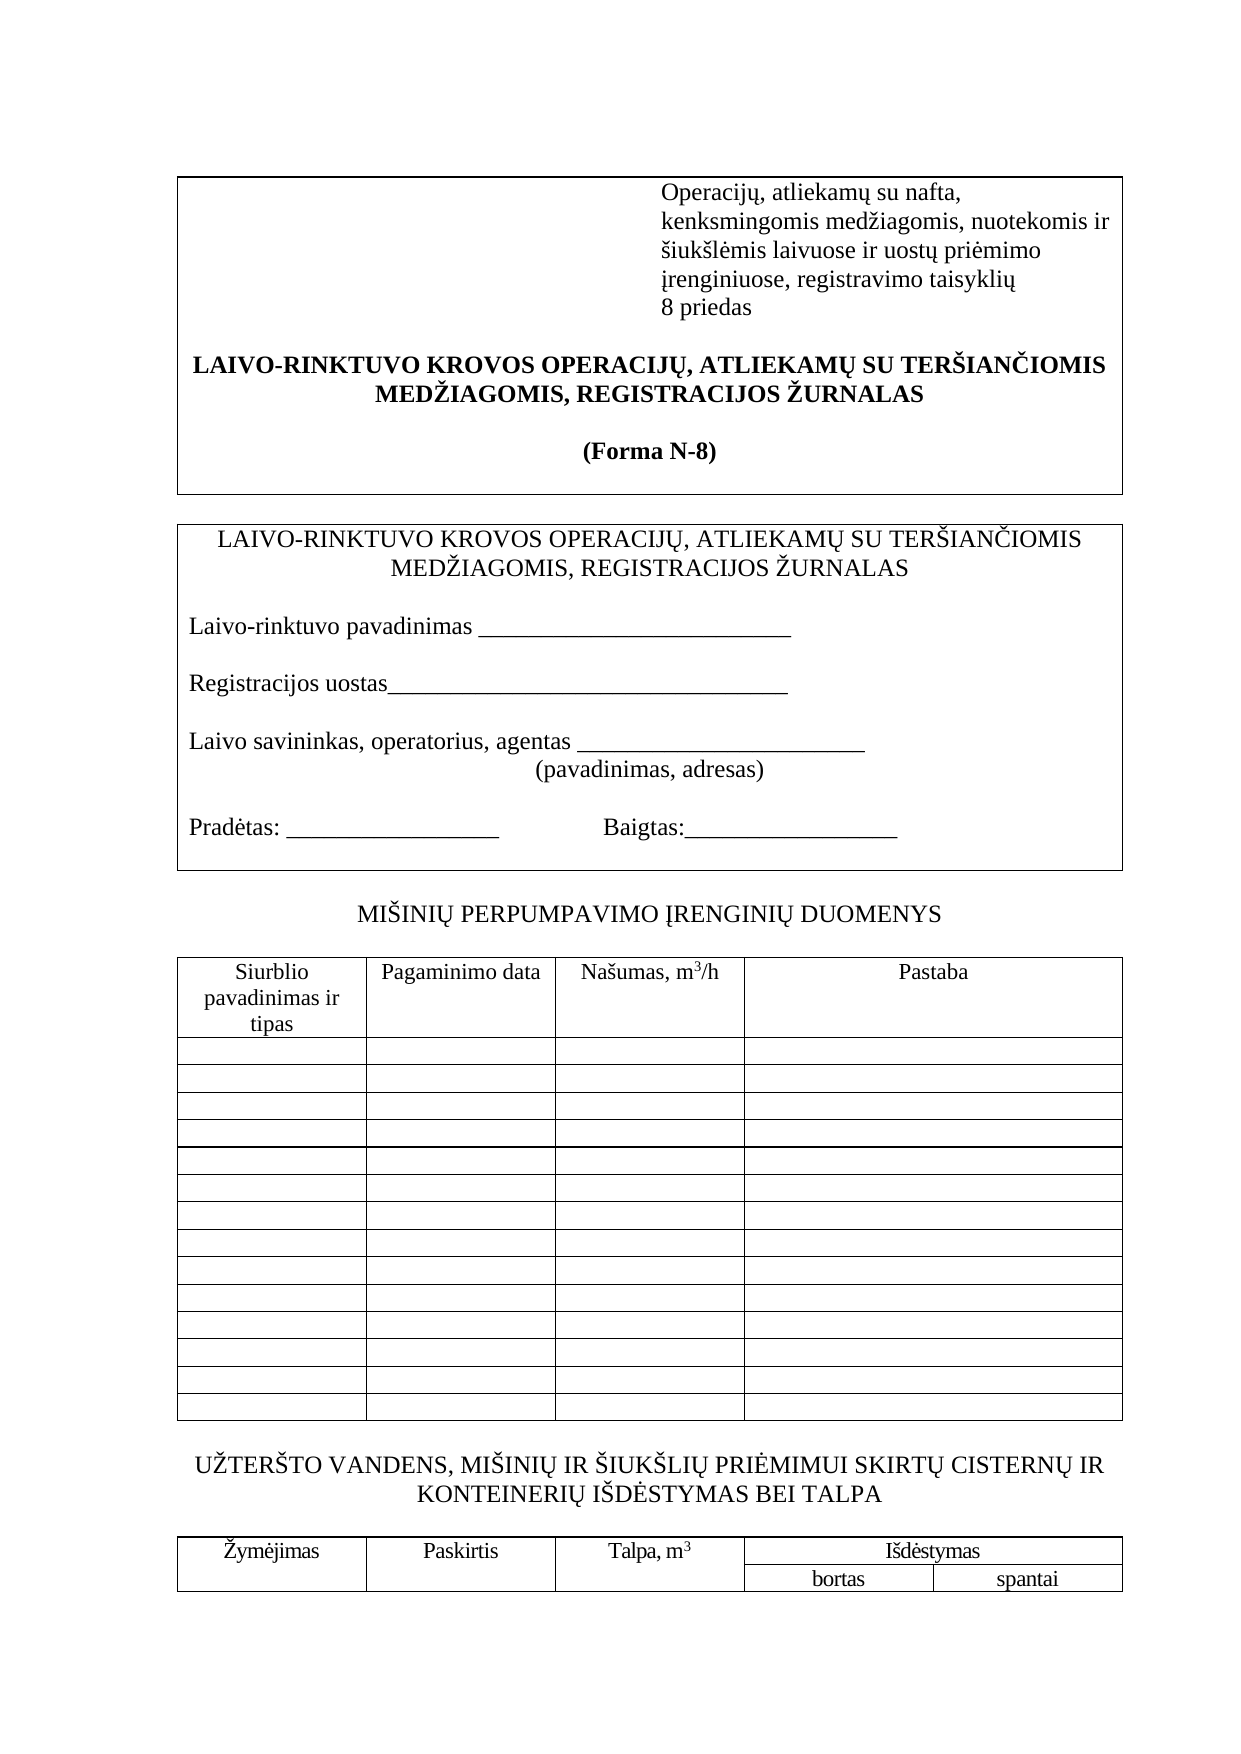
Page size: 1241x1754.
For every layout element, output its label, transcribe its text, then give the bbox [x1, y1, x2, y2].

table_header Paskirtis [367, 1538, 555, 1591]
text Mišinių perpumpavimo įrenginių duomenys [177, 899, 1122, 928]
table_cell [1118, 1230, 1122, 1256]
table_cell [362, 1038, 366, 1064]
table_cell [551, 1285, 555, 1311]
table_cell [551, 1120, 555, 1146]
table_cell [1118, 1175, 1122, 1201]
table_header Operacijų, atliekamų su nafta, kenksmingomis medžiagomis, nuotekomis ir šiukšlėmis laivuose ir uostų priėmimo įrenginiuose, registravimo taisyklių 8 priedas LAIVO-RINKTUVO KROVOS OPERACIJŲ, ATLIEKAMŲ SU TERŠIANČIOMIS MEDŽIAGOMIS, REGISTRACIJOS ŽURNALAS (Forma N-8) [178, 178, 1122, 494]
table_cell [362, 1093, 366, 1119]
table_cell [1118, 1312, 1122, 1338]
table_cell [1118, 1339, 1122, 1366]
table_cell [362, 1120, 366, 1146]
table_cell [740, 1065, 744, 1092]
table_header Našumas, m3/h [556, 958, 744, 1037]
table_cell [1111, 841, 1122, 869]
table_cell [740, 1120, 744, 1146]
table_cell [740, 1312, 744, 1338]
text UŽTERŠTO VANDENS, MIŠINIŲ IR ŠIUKŠLIŲ PRIĖMIMUI SKIRTŲ CISTERNŲ IR KONTEINERIŲ IŠDĖSTYMAS BEI TALPA [177, 1450, 1122, 1508]
table_cell [362, 1367, 366, 1393]
table_header Pastaba [745, 958, 1122, 1037]
table_cell [362, 1065, 366, 1092]
table_cell [1118, 1285, 1122, 1311]
table_cell [740, 1230, 744, 1256]
table_header Žymėjimas [178, 1538, 366, 1591]
table_cell [740, 1394, 744, 1420]
table_cell [1118, 1038, 1122, 1064]
table_cell [1118, 1093, 1122, 1119]
table_cell [1118, 1148, 1122, 1174]
table_cell [178, 841, 188, 869]
table_cell [740, 1339, 744, 1366]
table_header Talpa, m3 [556, 1538, 744, 1591]
table_cell [362, 1257, 366, 1283]
table_cell [551, 1175, 555, 1201]
table_cell [1118, 1120, 1122, 1146]
table_cell [551, 1230, 555, 1256]
table_cell [1118, 1394, 1122, 1420]
table_cell [362, 1312, 366, 1338]
table_cell [740, 1257, 744, 1283]
table_cell [362, 1394, 366, 1420]
table_cell [362, 1148, 366, 1174]
table_cell [362, 1175, 366, 1201]
table_cell [551, 1367, 555, 1393]
table_header Pagaminimo data [367, 958, 555, 1037]
table_cell [551, 1148, 555, 1174]
table_cell [362, 1339, 366, 1366]
table_cell [1118, 1202, 1122, 1229]
table_cell [551, 1202, 555, 1229]
table_cell [362, 1285, 366, 1311]
table_cell [551, 1312, 555, 1338]
table_cell [551, 1093, 555, 1119]
table_cell [740, 1038, 744, 1064]
table_cell [551, 1394, 555, 1420]
table_cell [740, 1175, 744, 1201]
table_cell [740, 1148, 744, 1174]
table_cell [740, 1367, 744, 1393]
table_cell [551, 1339, 555, 1366]
table_cell [362, 1202, 366, 1229]
table_cell [1118, 1367, 1122, 1393]
table_cell [740, 1093, 744, 1119]
table_cell [1118, 1257, 1122, 1283]
table_cell [551, 1065, 555, 1092]
table_cell [551, 1257, 555, 1283]
table_cell [362, 1230, 366, 1256]
table_header LAIVO-RINKTUVO KROVOS OPERACIJŲ, ATLIEKAMŲ SU TERŠIANČIOMIS MEDŽIAGOMIS, REGISTRACIJOS ŽURNALAS Laivo-rinktuvo pavadinimas _________________________ Registracijos uostas________________________________ Laivo savininkas, operatorius, agentas _______________________ (pavadinimas, adresas) [178, 525, 1122, 812]
table_cell [1118, 1065, 1122, 1092]
table_cell [740, 1285, 744, 1311]
table_cell [551, 1038, 555, 1064]
table_cell [740, 1202, 744, 1229]
